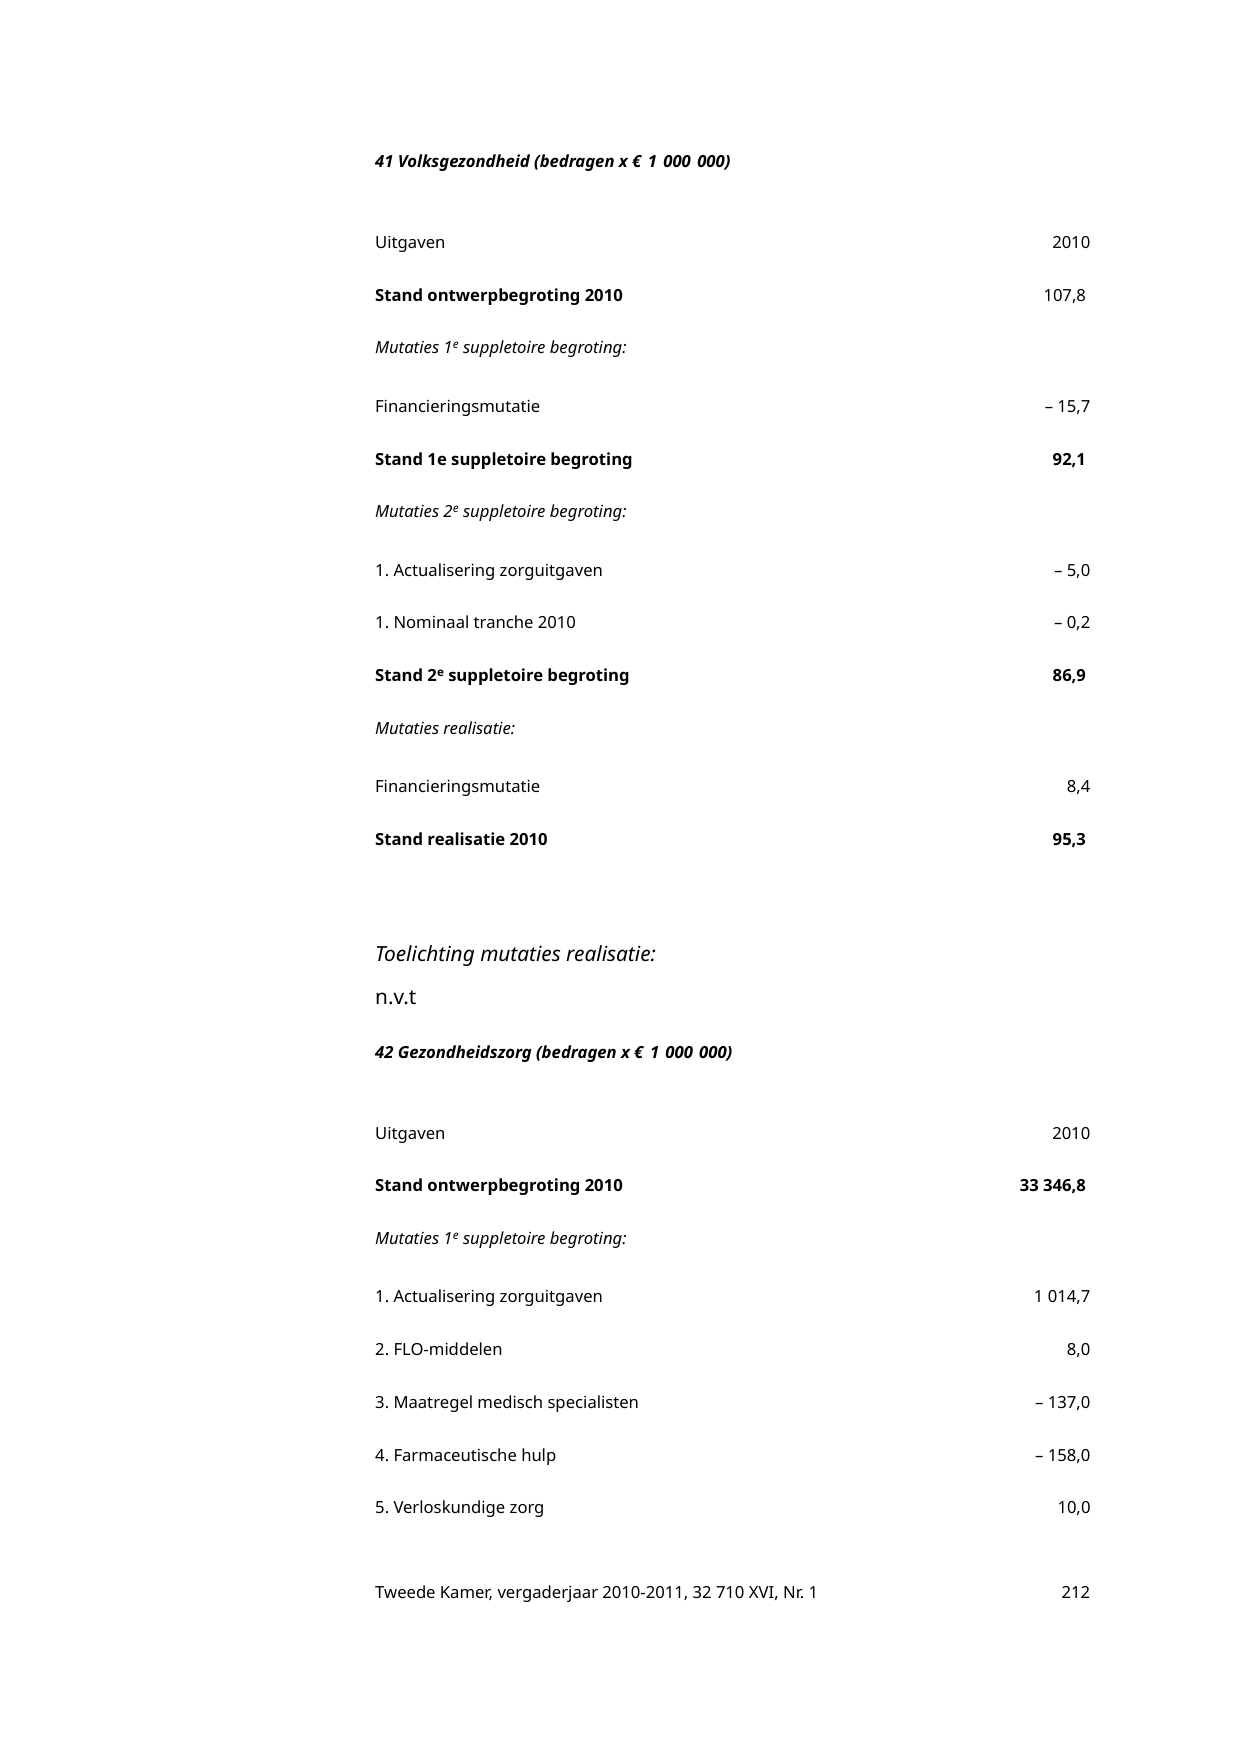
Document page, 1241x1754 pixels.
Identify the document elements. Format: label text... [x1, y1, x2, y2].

table_cell Stand ontwerpbegroting 2010 [375, 283, 961, 336]
table_cell Stand realisatie 2010 [375, 828, 961, 880]
table_cell 2. FLO-middelen [375, 1338, 961, 1391]
table_cell 8,0 [961, 1338, 1090, 1391]
table_cell 4. Farmaceutische hulp [375, 1443, 961, 1496]
table_header Uitgaven [375, 231, 961, 283]
text 42 Gezondheidszorg (bedragen x € 1 000 000) [375, 1041, 1090, 1063]
table_cell Mutaties 1e suppletoire begroting: [375, 1227, 961, 1285]
table_cell Stand 1e suppletoire begroting [375, 447, 961, 500]
table_header Uitgaven [375, 1121, 961, 1174]
table_cell 95,3 [961, 828, 1090, 880]
table_cell 107,8 [961, 283, 1090, 336]
table_cell Financieringsmutatie [375, 395, 961, 447]
table_cell [961, 1227, 1090, 1285]
table_cell 1 014,7 [961, 1285, 1090, 1338]
table_cell [961, 500, 1090, 558]
table_cell 1. Actualisering zorguitgaven [375, 558, 961, 611]
table_cell – 158,0 [961, 1443, 1090, 1496]
table_cell 8,4 [961, 775, 1090, 828]
table_cell 3. Maatregel medisch specialisten [375, 1391, 961, 1443]
table_cell – 0,2 [961, 611, 1090, 664]
table_cell 1. Actualisering zorguitgaven [375, 1285, 961, 1338]
table_cell Mutaties 2e suppletoire begroting: [375, 500, 961, 558]
table_cell [961, 716, 1090, 775]
table_cell 33 346,8 [961, 1174, 1090, 1227]
table_cell [961, 336, 1090, 394]
table_cell – 5,0 [961, 558, 1090, 611]
table_cell Mutaties 1e suppletoire begroting: [375, 336, 961, 394]
table_cell – 15,7 [961, 395, 1090, 447]
table_cell 10,0 [961, 1496, 1090, 1519]
text n.v.t [375, 982, 1090, 1011]
table_header 2010 [961, 1121, 1090, 1174]
table_cell 1. Nominaal tranche 2010 [375, 611, 961, 664]
table_cell Financieringsmutatie [375, 775, 961, 828]
table_cell Stand ontwerpbegroting 2010 [375, 1174, 961, 1227]
table_cell 92,1 [961, 447, 1090, 500]
text 41 Volksgezondheid (bedragen x € 1 000 000) [375, 150, 1090, 173]
text Toelichting mutaties realisatie: [375, 939, 1090, 967]
table_cell – 137,0 [961, 1391, 1090, 1443]
table_cell Mutaties realisatie: [375, 716, 961, 775]
table_cell 5. Verloskundige zorg [375, 1496, 961, 1519]
table_cell Stand 2e suppletoire begroting [375, 664, 961, 716]
table_header 2010 [961, 231, 1090, 283]
table_cell 86,9 [961, 664, 1090, 716]
